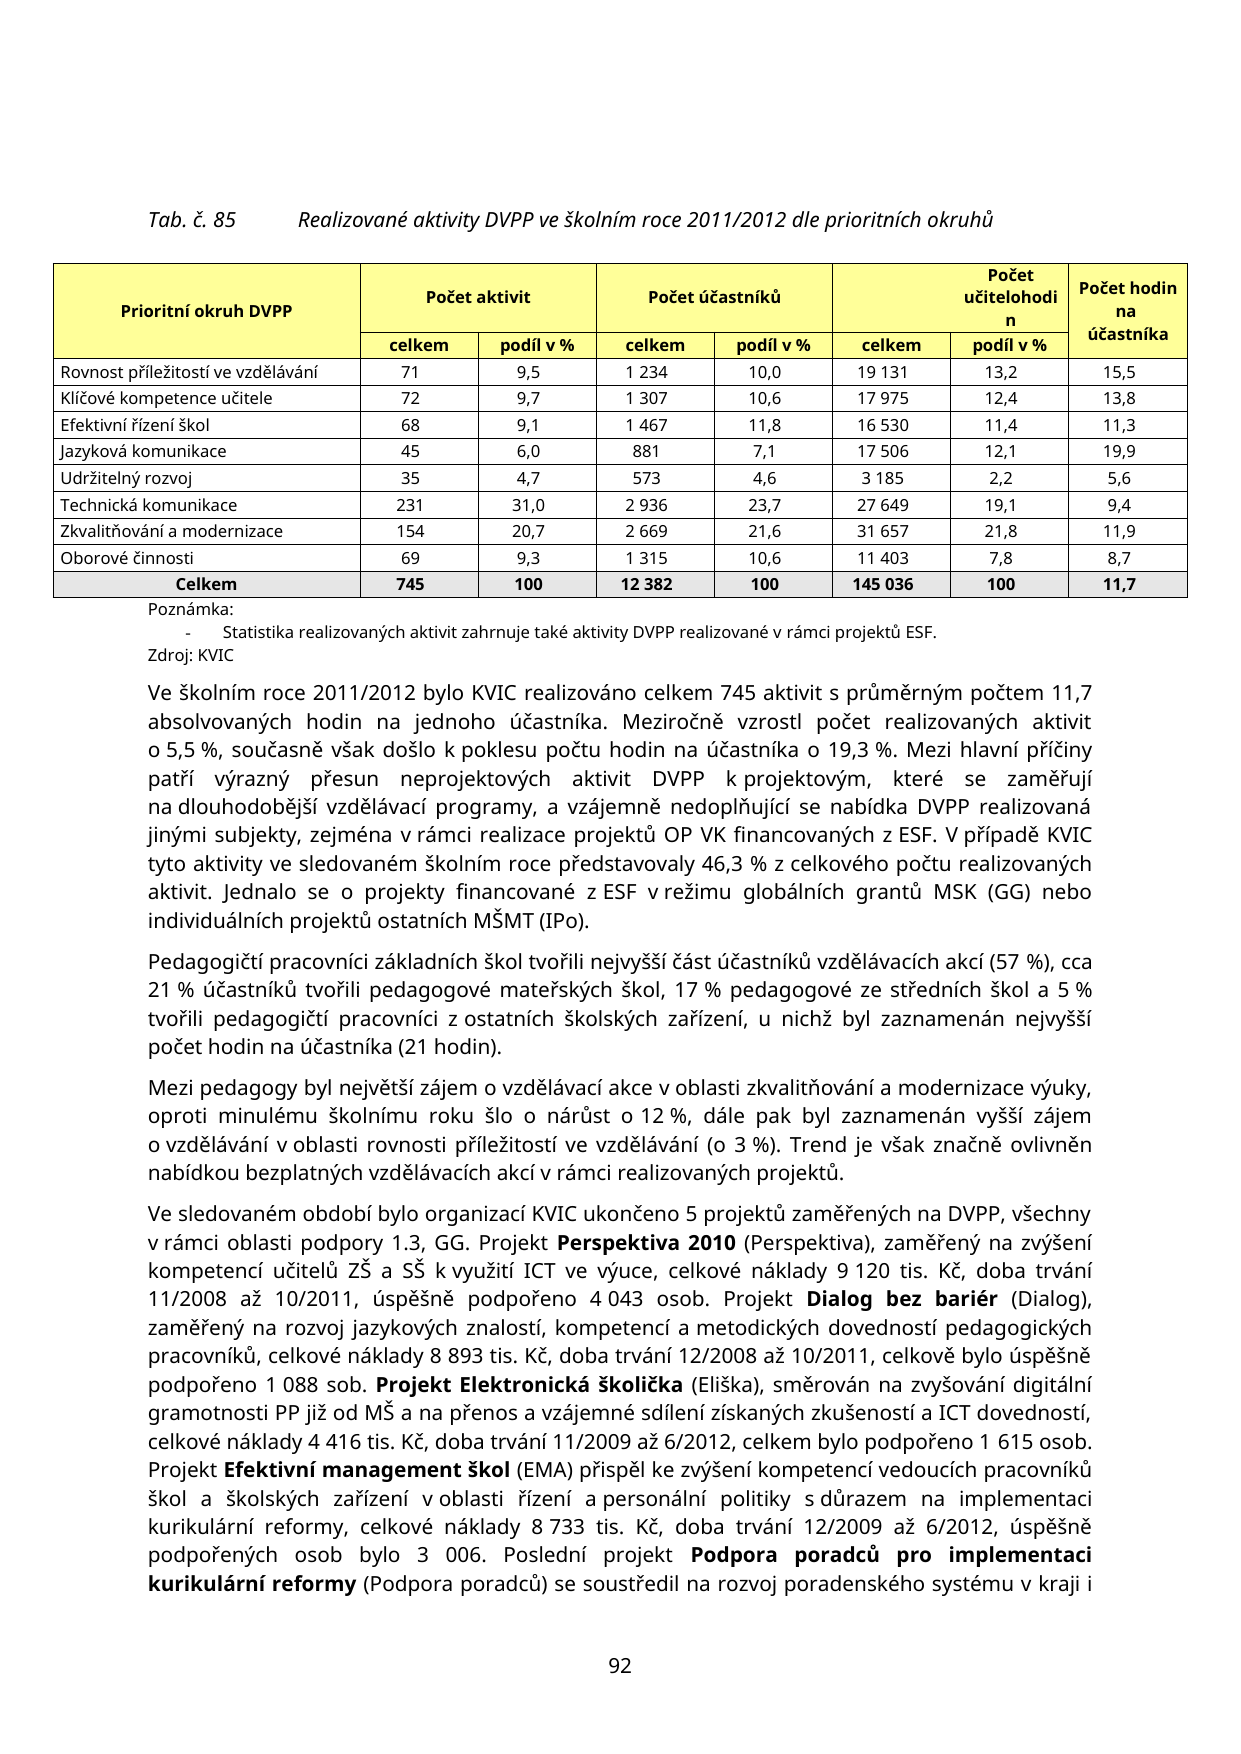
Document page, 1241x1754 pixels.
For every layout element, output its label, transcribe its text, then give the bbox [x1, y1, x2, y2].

table_cell Oborové činnosti [54, 545, 360, 571]
table_cell 21,8 [951, 519, 1068, 544]
table_cell 145 036 [833, 572, 950, 597]
table_cell Zkvalitňování a modernizace [54, 519, 360, 544]
table_cell 1 234 [597, 359, 714, 385]
list Statistika realizovaných aktivit zahrnuje také aktivity DVPP realizované v rámci projektů ESF. [185, 620, 1092, 643]
table_cell 100 [715, 572, 832, 597]
table_cell Rovnost příležitostí ve vzdělávání [54, 359, 360, 385]
table_cell 35 [361, 465, 478, 491]
table_cell 10,6 [715, 386, 832, 411]
table_cell Technická komunikace [54, 492, 360, 517]
table_cell 5,6 [1069, 465, 1187, 491]
table_header Počet učitelohodin [833, 264, 1068, 332]
table_cell 16 530 [833, 412, 950, 438]
table_cell 100 [479, 572, 596, 597]
table_cell 12,4 [951, 386, 1068, 411]
table_cell 19 131 [833, 359, 950, 385]
table_cell 2,2 [951, 465, 1068, 491]
table_cell 13,8 [1069, 386, 1187, 411]
table_cell 231 [361, 492, 478, 517]
table_cell 11,8 [715, 412, 832, 438]
table_cell celkem [833, 333, 950, 358]
text Ve sledovaném období bylo organizací KVIC ukončeno 5 projektů zaměřených na DVPP, všechny v rámci oblasti podpory 1.3, GG. Projekt Perspektiva 2010 (Perspektiva), zaměřený na zvýšení kompetencí učitelů ZŠ a SŠ k využití ICT ve výuce, celkové náklady 9 120 tis. Kč, doba trvání 11/2008 až 10/2011, úspěšně podpořeno 4 043 osob. Projekt Dialog bez bariér (Dialog), zaměřený na rozvoj jazykových znalostí, kompetencí a metodických dovedností pedagogických pracovníků, celkové náklady 8 893 tis. Kč, doba trvání 12/2008 až 10/2011, celkově bylo úspěšně podpořeno 1 088 sob. Projekt Elektronická školička (Eliška), směrován na zvyšování digitální gramotnosti PP již od MŠ a na přenos a vzájemné sdílení získaných zkušeností a ICT dovedností, celkové náklady 4 416 tis. Kč, doba trvání 11/2009 až 6/2012, celkem bylo podpořeno 1 615 osob. Projekt Efektivní management škol (EMA) přispěl ke zvýšení kompetencí vedoucích pracovníků škol a školských zařízení v oblasti řízení a personální politiky s důrazem na implementaci kurikulární reformy, celkové náklady 8 733 tis. Kč, doba trvání 12/2009 až 6/2012, úspěšně podpořených osob bylo 3 006. Poslední projekt Podpora poradců pro implementaci kurikulární reformy (Podpora poradců) se soustředil na rozvoj poradenského systému v kraji i [148, 1199, 1092, 1597]
table_header Počet hodin na účastníka [1069, 264, 1187, 358]
table_cell 154 [361, 519, 478, 544]
table_cell podíl v % [479, 333, 596, 358]
table_cell Jazyková komunikace [54, 439, 360, 464]
table_cell 31,0 [479, 492, 596, 517]
table_cell 13,2 [951, 359, 1068, 385]
table_cell 11 403 [833, 545, 950, 571]
table_cell 881 [597, 439, 714, 464]
table_header Počet aktivit [361, 264, 596, 332]
table_cell 11,9 [1069, 519, 1187, 544]
table_cell 2 669 [597, 519, 714, 544]
table_cell Udržitelný rozvoj [54, 465, 360, 491]
table_cell 9,1 [479, 412, 596, 438]
list Realizované aktivity DVPP ve školním roce 2011/2012 dle prioritních okruhů [148, 205, 1092, 234]
table_cell 4,6 [715, 465, 832, 491]
table_cell Klíčové kompetence učitele [54, 386, 360, 411]
table_cell 1 307 [597, 386, 714, 411]
table_cell 3 185 [833, 465, 950, 491]
table_cell 69 [361, 545, 478, 571]
table_cell Celkem [54, 572, 360, 597]
text Pedagogičtí pracovníci základních škol tvořili nejvyšší část účastníků vzdělávacích akcí (57 %), cca 21 % účastníků tvořili pedagogové mateřských škol, 17 % pedagogové ze středních škol a 5 % tvořili pedagogičtí pracovníci z ostatních školských zařízení, u nichž byl zaznamenán nejvyšší počet hodin na účastníka (21 hodin). [148, 947, 1092, 1061]
table_cell 68 [361, 412, 478, 438]
table_cell Efektivní řízení škol [54, 412, 360, 438]
table_cell 6,0 [479, 439, 596, 464]
table_cell 72 [361, 386, 478, 411]
table_cell 11,7 [1069, 572, 1187, 597]
table_cell celkem [361, 333, 478, 358]
table_cell podíl v % [715, 333, 832, 358]
table_cell 2 936 [597, 492, 714, 517]
table_cell 1 315 [597, 545, 714, 571]
table_cell 745 [361, 572, 478, 597]
table_cell 12 382 [597, 572, 714, 597]
table_cell 17 506 [833, 439, 950, 464]
table_cell 11,3 [1069, 412, 1187, 438]
table_cell 4,7 [479, 465, 596, 491]
table_cell 9,7 [479, 386, 596, 411]
table_cell 11,4 [951, 412, 1068, 438]
text Ve školním roce 2011/2012 bylo KVIC realizováno celkem 745 aktivit s průměrným počtem 11,7 absolvovaných hodin na jednoho účastníka. Meziročně vzrostl počet realizovaných aktivit o 5,5 %, současně však došlo k poklesu počtu hodin na účastníka o 19,3 %. Mezi hlavní příčiny patří výrazný přesun neprojektových aktivit DVPP k projektovým, které se zaměřují na dlouhodobější vzdělávací programy, a vzájemně nedoplňující se nabídka DVPP realizovaná jinými subjekty, zejména v rámci realizace projektů OP VK financovaných z ESF. V případě KVIC tyto aktivity ve sledovaném školním roce představovaly 46,3 % z celkového počtu realizovaných aktivit. Jednalo se o projekty financované z ESF v režimu globálních grantů MSK (GG) nebo individuálních projektů ostatních MŠMT (IPo). [148, 678, 1092, 934]
table_header Prioritní okruh DVPP [54, 264, 360, 358]
table_header Počet účastníků [597, 264, 832, 332]
table_cell 10,0 [715, 359, 832, 385]
table_cell 100 [951, 572, 1068, 597]
table_cell 9,5 [479, 359, 596, 385]
text Zdroj: KVIC [148, 643, 1092, 666]
table_cell 17 975 [833, 386, 950, 411]
table_cell 71 [361, 359, 478, 385]
table_cell 27 649 [833, 492, 950, 517]
table_cell 19,1 [951, 492, 1068, 517]
table_cell 20,7 [479, 519, 596, 544]
table_cell 9,3 [479, 545, 596, 571]
table_cell 23,7 [715, 492, 832, 517]
table_cell 9,4 [1069, 492, 1187, 517]
table_cell 10,6 [715, 545, 832, 571]
table_cell 15,5 [1069, 359, 1187, 385]
table_cell 21,6 [715, 519, 832, 544]
table_cell podíl v % [951, 333, 1068, 358]
table_cell celkem [597, 333, 714, 358]
table_cell 7,1 [715, 439, 832, 464]
table_cell 573 [597, 465, 714, 491]
text Mezi pedagogy byl největší zájem o vzdělávací akce v oblasti zkvalitňování a modernizace výuky, oproti minulému školnímu roku šlo o nárůst o 12 %, dále pak byl zaznamenán vyšší zájem o vzdělávání v oblasti rovnosti příležitostí ve vzdělávání (o 3 %). Trend je však značně ovlivněn nabídkou bezplatných vzdělávacích akcí v rámci realizovaných projektů. [148, 1073, 1092, 1187]
table_cell 31 657 [833, 519, 950, 544]
table_cell 8,7 [1069, 545, 1187, 571]
table_cell 45 [361, 439, 478, 464]
table_cell 12,1 [951, 439, 1068, 464]
table_cell 19,9 [1069, 439, 1187, 464]
table_cell 1 467 [597, 412, 714, 438]
text Poznámka: [148, 598, 1092, 620]
table_cell 7,8 [951, 545, 1068, 571]
